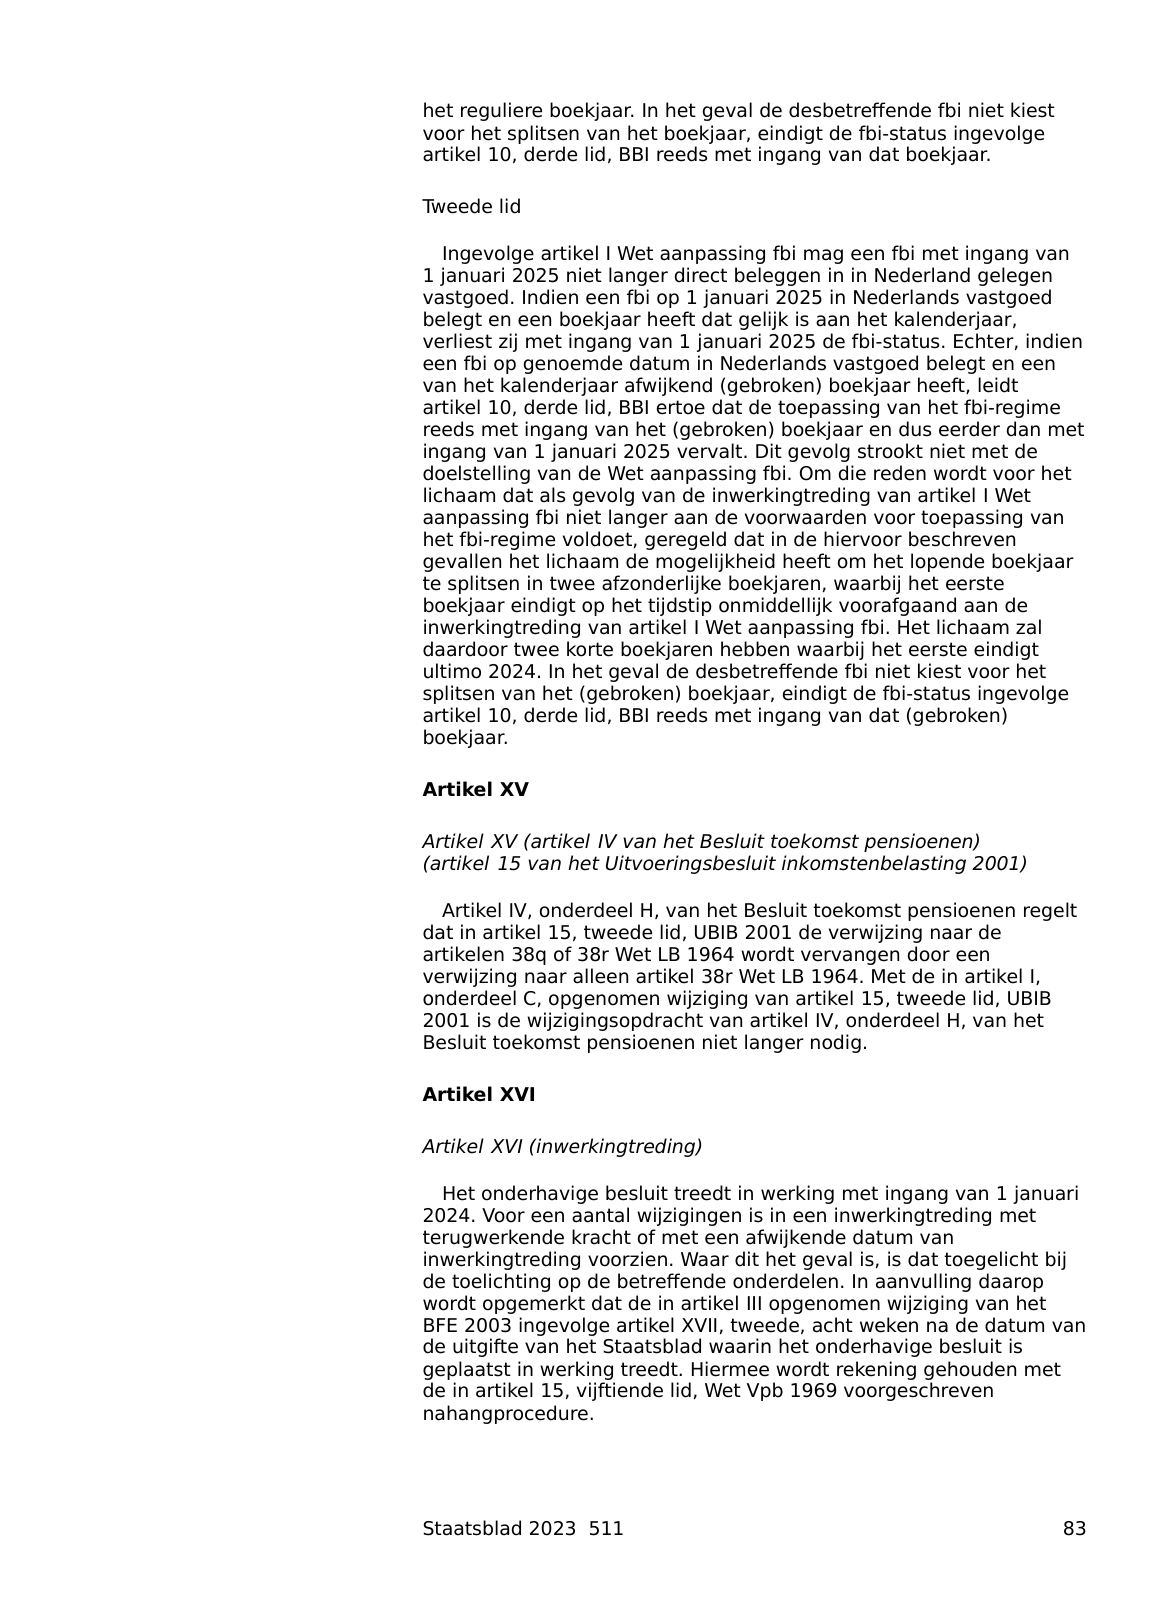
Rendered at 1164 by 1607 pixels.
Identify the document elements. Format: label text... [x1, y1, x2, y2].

text Ingevolge artikel I Wet aanpassing fbi mag een fbi met ingang van 1 januari 2025 niet langer direct beleggen in in Nederland gelegen vastgoed. Indien een fbi op 1 januari 2025 in Nederlands vastgoed belegt en een boekjaar heeft dat gelijk is aan het kalenderjaar, verliest zij met ingang van 1 januari 2025 de fbi-status. Echter, indien een fbi op genoemde datum in Nederlands vastgoed belegt en een van het kalenderjaar afwijkend (gebroken) boekjaar heeft, leidt artikel 10, derde lid, BBI ertoe dat de toepassing van het fbi-regime reeds met ingang van het (gebroken) boekjaar en dus eerder dan met ingang van 1 januari 2025 vervalt. Dit gevolg strookt niet met de doelstelling van de Wet aanpassing fbi. Om die reden wordt voor het lichaam dat als gevolg van de inwerkingtreding van artikel I Wet aanpassing fbi niet langer aan de voorwaarden voor toepassing van het fbi-regime voldoet, geregeld dat in de hiervoor beschreven gevallen het lichaam de mogelijkheid heeft om het lopende boekjaar te splitsen in twee afzonderlijke boekjaren, waarbij het eerste boekjaar eindigt op het tijdstip onmiddellijk voorafgaand aan de inwerkingtreding van artikel I Wet aanpassing fbi. Het lichaam zal daardoor twee korte boekjaren hebben waarbij het eerste eindigt ultimo 2024. In het geval de desbetreffende fbi niet kiest voor het splitsen van het (gebroken) boekjaar, eindigt de fbi-status ingevolge artikel 10, derde lid, BBI reeds met ingang van dat (gebroken) boekjaar. [422, 243, 1087, 749]
subtitle Artikel XV (artikel IV van het Besluit toekomst pensioenen) (artikel 15 van het Uitvoeringsbesluit inkomstenbelasting 2001) [422, 831, 1087, 875]
subtitle Artikel XVI [422, 1084, 1087, 1106]
subtitle Artikel XVI (inwerkingtreding) [422, 1136, 1087, 1158]
text Het onderhavige besluit treedt in werking met ingang van 1 januari 2024. Voor een aantal wijzigingen is in een inwerkingtreding met terugwerkende kracht of met een afwijkende datum van inwerkingtreding voorzien. Waar dit het geval is, is dat toegelicht bij de toelichting op de betreffende onderdelen. In aanvulling daarop wordt opgemerkt dat de in artikel III opgenomen wijziging van het BFE 2003 ingevolge artikel XVII, tweede, acht weken na de datum van de uitgifte van het Staatsblad waarin het onderhavige besluit is geplaatst in werking treedt. Hiermee wordt rekening gehouden met de in artikel 15, vijftiende lid, Wet Vpb 1969 voorgeschreven nahangprocedure. [422, 1183, 1087, 1424]
text het reguliere boekjaar. In het geval de desbetreffende fbi niet kiest voor het splitsen van het boekjaar, eindigt de fbi-status ingevolge artikel 10, derde lid, BBI reeds met ingang van dat boekjaar. [422, 100, 1087, 166]
subtitle Artikel XV [422, 779, 1087, 801]
subtitle Tweede lid [422, 196, 1087, 218]
text Artikel IV, onderdeel H, van het Besluit toekomst pensioenen regelt dat in artikel 15, tweede lid, UBIB 2001 de verwijzing naar de artikelen 38q of 38r Wet LB 1964 wordt vervangen door een verwijzing naar alleen artikel 38r Wet LB 1964. Met de in artikel I, onderdeel C, opgenomen wijziging van artikel 15, tweede lid, UBIB 2001 is de wijzigingsopdracht van artikel IV, onderdeel H, van het Besluit toekomst pensioenen niet langer nodig. [422, 900, 1087, 1054]
